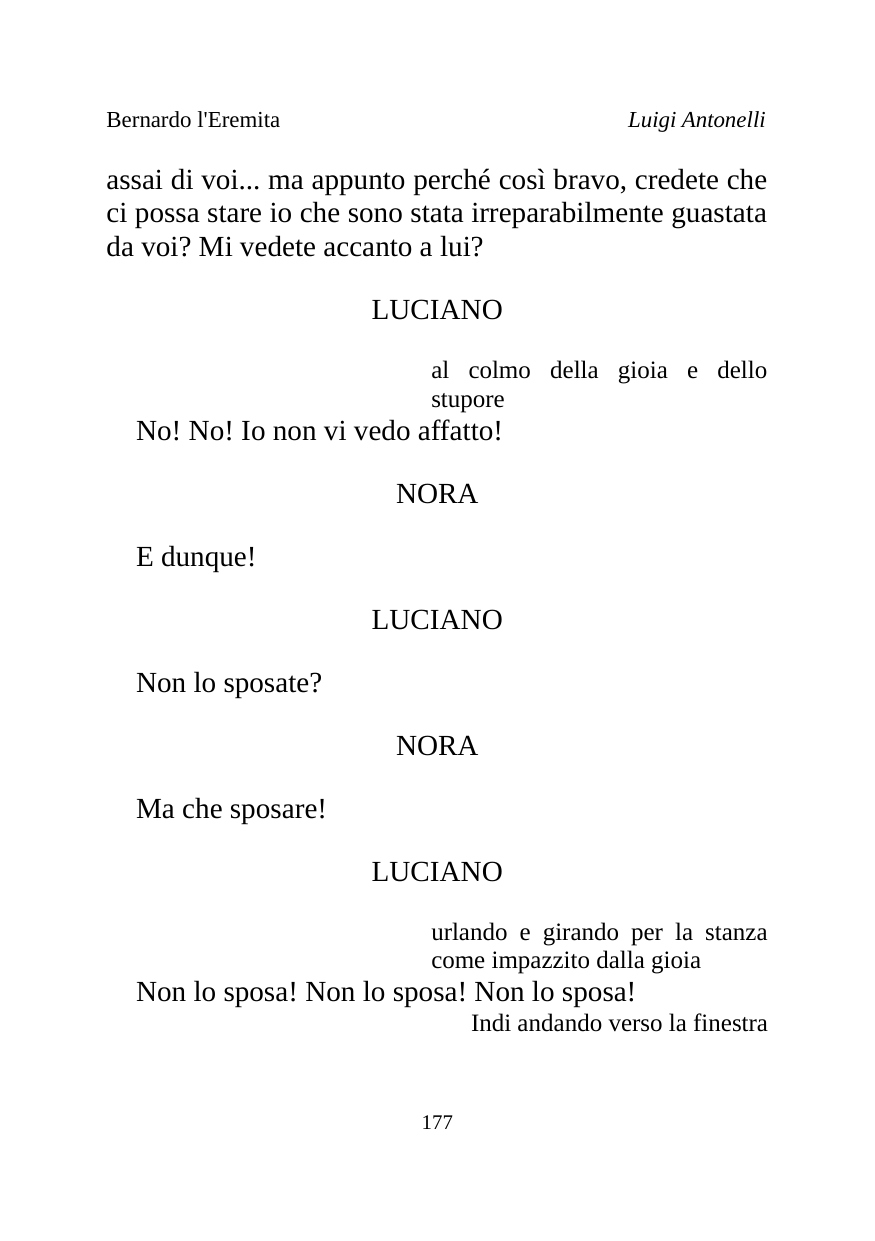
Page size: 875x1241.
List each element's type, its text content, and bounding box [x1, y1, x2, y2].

text NORA [106, 728, 768, 761]
text al colmo della gioia e dello stupore [431, 355, 768, 413]
text No! No! Io non vi vedo affatto! [106, 413, 768, 446]
text Non lo sposate? [106, 665, 768, 698]
text E dunque! [106, 539, 768, 572]
text Non lo sposa! Non lo sposa! Non lo sposa! [106, 974, 768, 1008]
text LUCIANO [106, 602, 768, 635]
text LUCIANO [106, 292, 768, 326]
text NORA [106, 476, 768, 509]
text urlando e girando per la stanza come impazzito dalla gioia [431, 917, 768, 974]
text Ma che sposare! [106, 791, 768, 824]
text assai di voi... ma appunto perché così bravo, credete che ci possa stare io che sono stata irreparabilmente guastata da voi? Mi vedete accanto a lui? [106, 162, 768, 263]
text LUCIANO [106, 854, 768, 887]
text Indi andando verso la finestra [431, 1008, 768, 1037]
